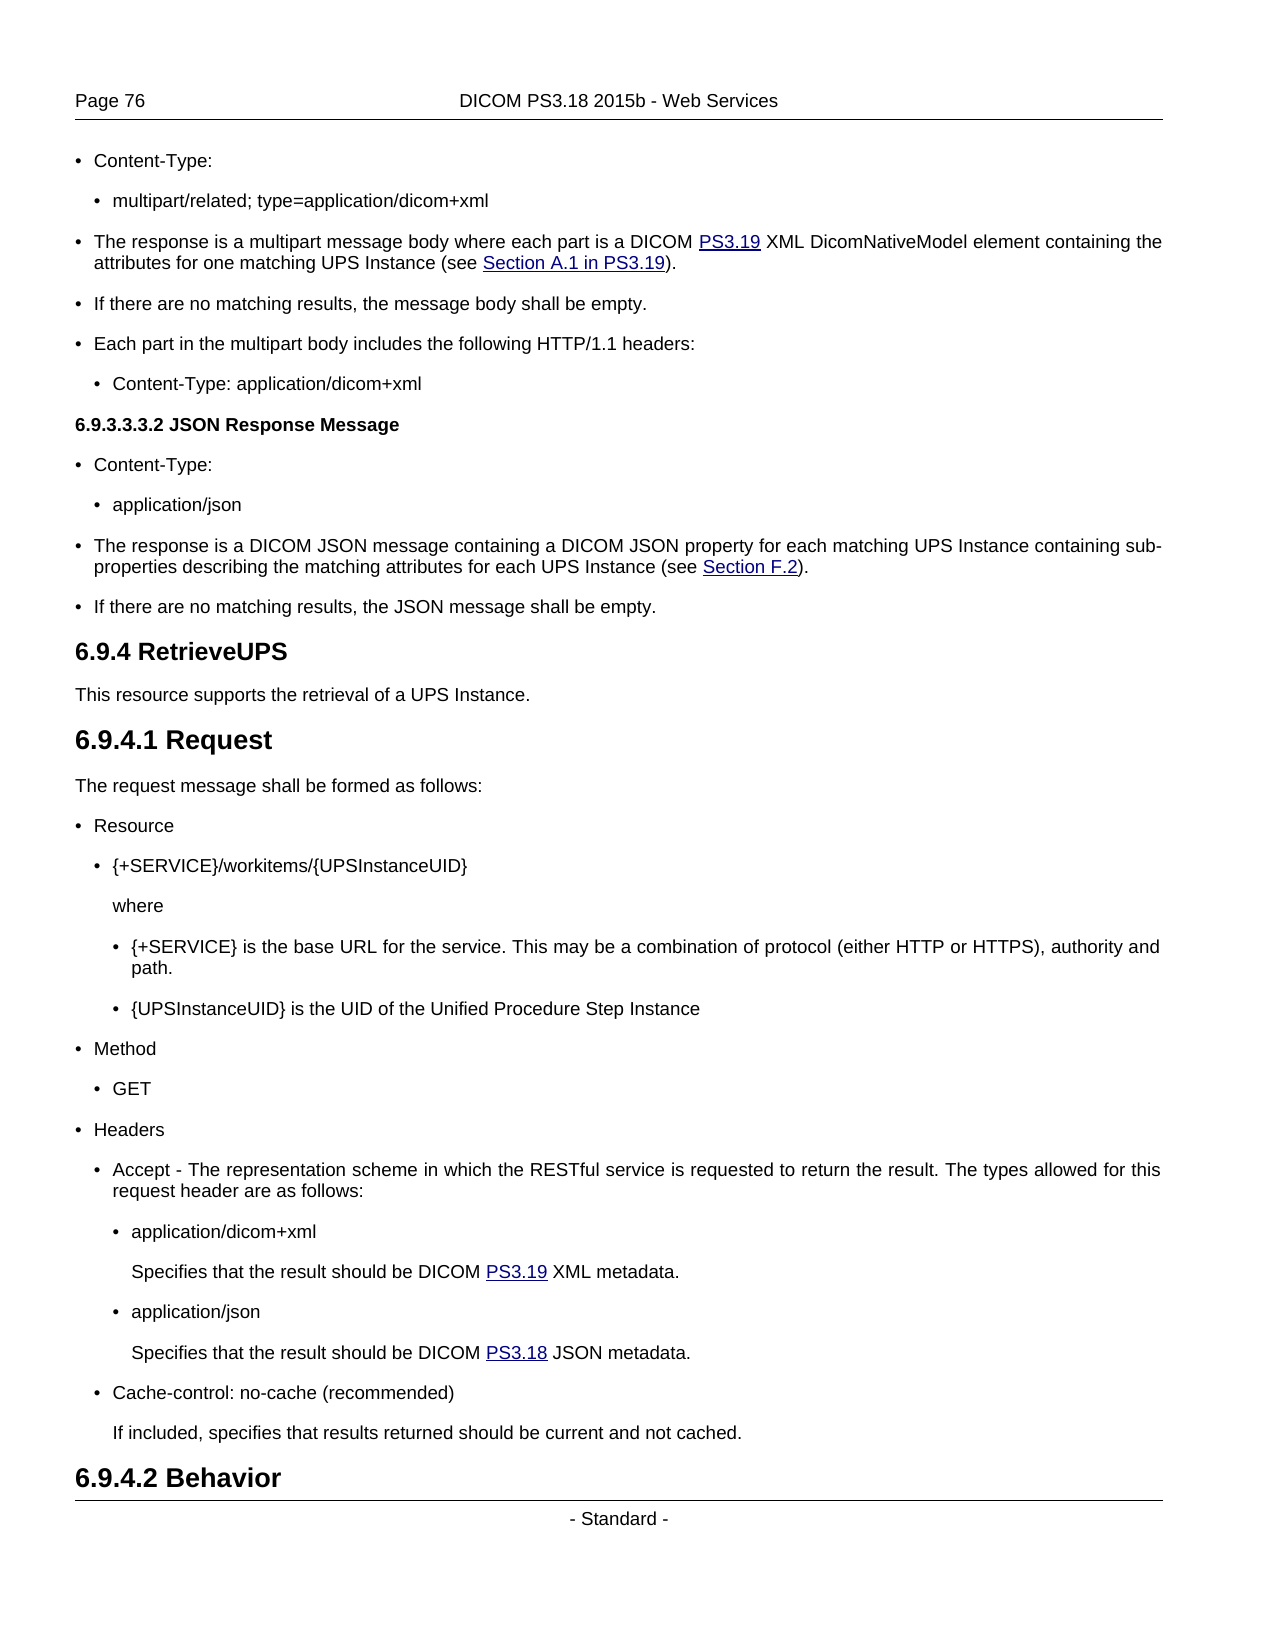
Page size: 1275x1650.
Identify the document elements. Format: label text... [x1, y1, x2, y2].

list {+SERVICE}/workitems/{UPSInstanceUID} [94, 855, 1162, 877]
text The request message shall be formed as follows: [75, 774, 1162, 796]
list The response is a multipart message body where each part is a DICOM PS3.19 XML DicomNativeModel element containing the attributes for one matching UPS Instance (see Section A.1 in PS3.19). [75, 231, 1162, 274]
list Content-Type: [75, 150, 1162, 172]
list application/dicom+xml [112, 1221, 1162, 1242]
text This resource supports the retrieval of a UPS Instance. [75, 684, 1162, 706]
list {UPSInstanceUID} is the UID of the Unified Procedure Step Instance [112, 997, 1162, 1019]
list Resource [75, 815, 1162, 836]
list If included, specifies that results returned should be current and not cached. [94, 1422, 1162, 1444]
text 6.9.4.1 Request [75, 724, 1162, 756]
list multipart/related; type=application/dicom+xml [94, 190, 1162, 212]
text 6.9.4.2 Behavior [75, 1462, 1162, 1494]
list application/json [112, 1301, 1162, 1323]
list Headers [75, 1118, 1162, 1140]
list Each part in the multipart body includes the following HTTP/1.1 headers: [75, 333, 1162, 354]
list Specifies that the result should be DICOM PS3.18 JSON metadata. [112, 1342, 1162, 1363]
list If there are no matching results, the JSON message shall be empty. [75, 596, 1162, 618]
list {+SERVICE} is the base URL for the service. This may be a combination of protocol (either HTTP or HTTPS), authority and path. [112, 936, 1162, 979]
list Content-Type: [75, 454, 1162, 475]
text 6.9.3.3.3.2 JSON Response Message [75, 413, 1162, 435]
list Accept - The representation scheme in which the RESTful service is requested to return the result. The types allowed for this request header are as follows: [94, 1159, 1162, 1202]
list If there are no matching results, the message body shall be empty. [75, 292, 1162, 314]
list where [94, 895, 1162, 917]
list Specifies that the result should be DICOM PS3.19 XML metadata. [112, 1261, 1162, 1282]
list The response is a DICOM JSON message containing a DICOM JSON property for each matching UPS Instance containing sub-properties describing the matching attributes for each UPS Instance (see Section F.2). [75, 534, 1162, 577]
list Content-Type: application/dicom+xml [94, 373, 1162, 395]
list GET [94, 1078, 1162, 1100]
list Cache-control: no-cache (recommended) [94, 1382, 1162, 1403]
list Method [75, 1038, 1162, 1059]
text 6.9.4 RetrieveUPS [75, 637, 1162, 665]
list application/json [94, 494, 1162, 516]
